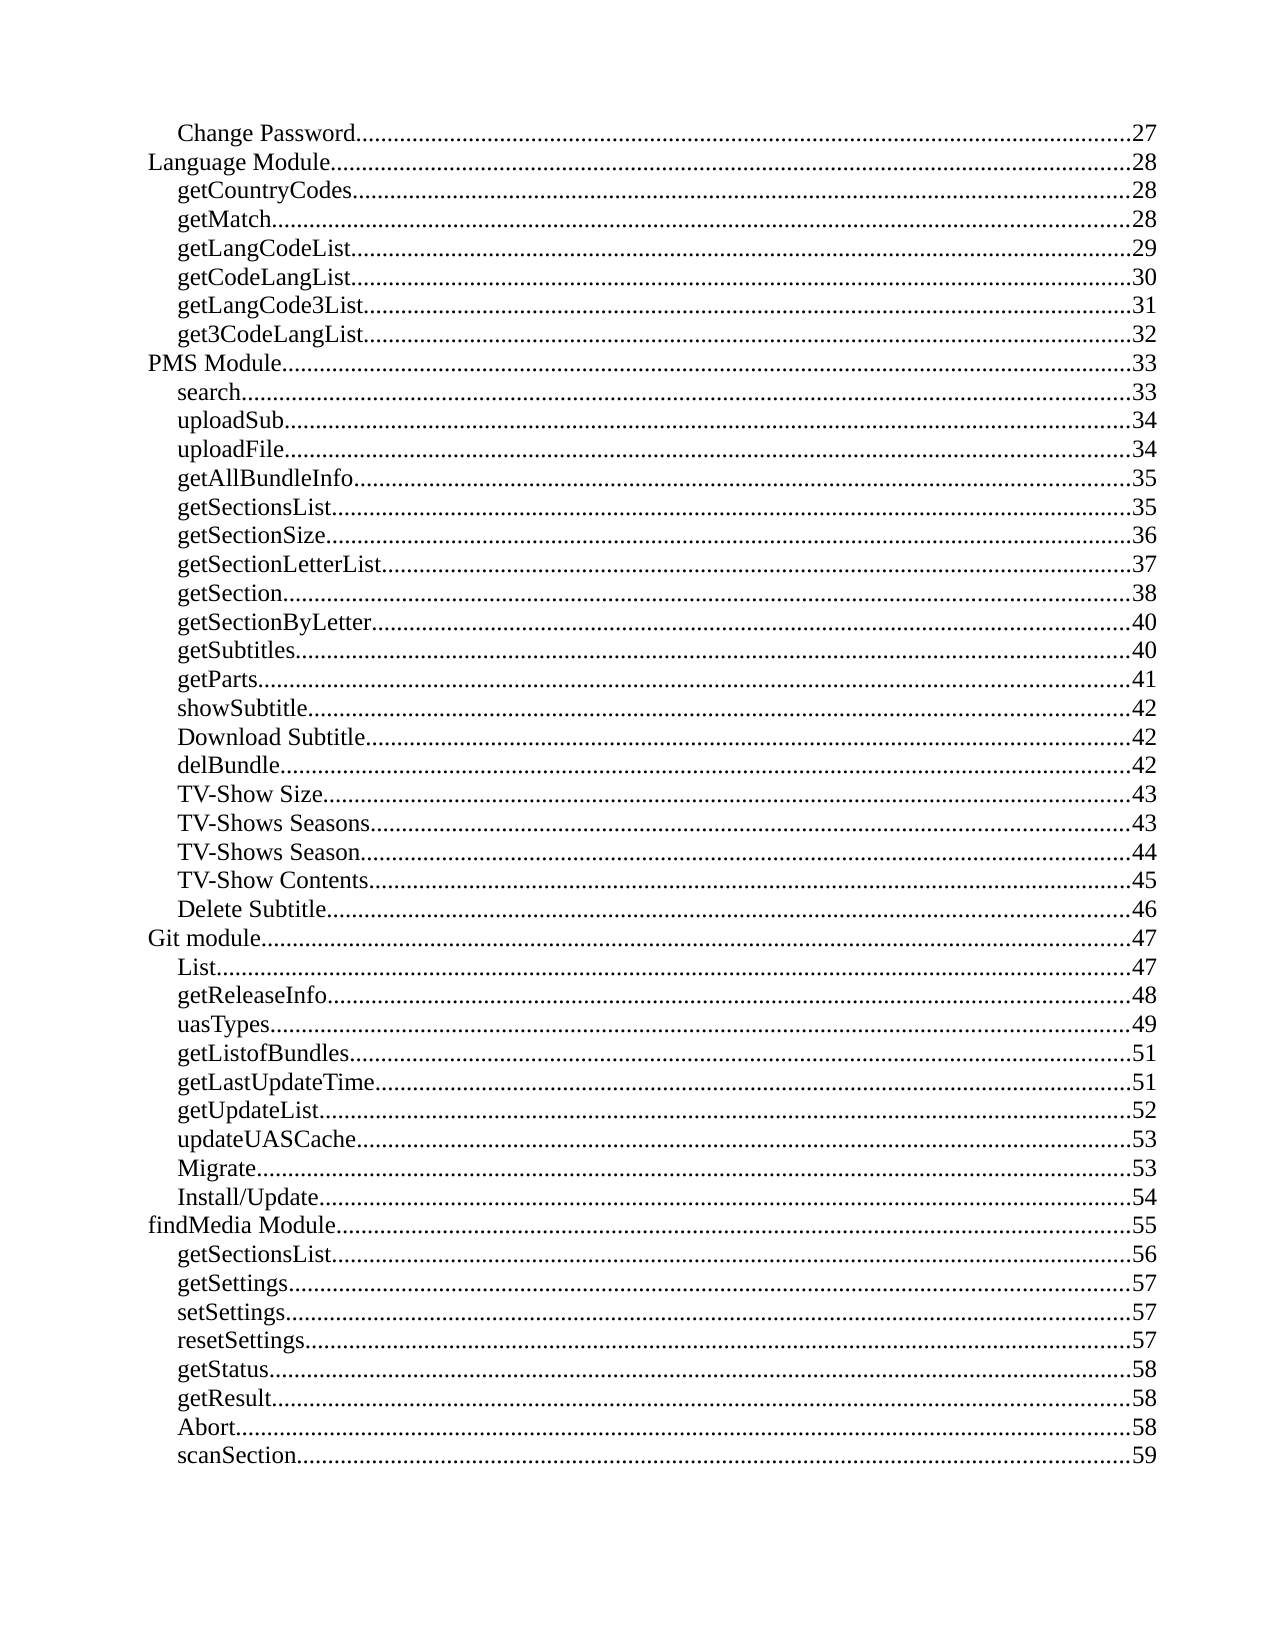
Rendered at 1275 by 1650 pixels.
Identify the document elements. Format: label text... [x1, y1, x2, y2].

text getLastUpdateTime 51 [177, 1067, 1157, 1096]
text getCountryCodes 28 [177, 176, 1157, 204]
text getAllBundleInfo 35 [177, 463, 1157, 492]
text Change Password 27 [177, 118, 1157, 147]
text Language Module 28 [148, 147, 1157, 176]
text getSettings 57 [177, 1268, 1157, 1297]
text getStatus 58 [177, 1354, 1157, 1383]
text showSubtitle 42 [177, 693, 1157, 722]
text getSubtitles 40 [177, 636, 1157, 664]
text search 33 [177, 377, 1157, 406]
text getSectionsList 35 [177, 492, 1157, 521]
text getSectionByLetter 40 [177, 607, 1157, 636]
text getResult 58 [177, 1383, 1157, 1412]
text setSettings 57 [177, 1297, 1157, 1326]
text resetSettings 57 [177, 1326, 1157, 1354]
text getListofBundles 51 [177, 1038, 1157, 1067]
text Install/Update 54 [177, 1182, 1157, 1211]
text scanSection 59 [177, 1441, 1157, 1469]
text getSectionLetterList 37 [177, 549, 1157, 578]
text getLangCodeList 29 [177, 233, 1157, 262]
text getLangCode3List 31 [177, 291, 1157, 319]
text getUpdateList 52 [177, 1096, 1157, 1124]
text getCodeLangList 30 [177, 262, 1157, 291]
text TV-Shows Seasons 43 [177, 808, 1157, 837]
text getSection 38 [177, 578, 1157, 607]
text get3CodeLangList 32 [177, 319, 1157, 348]
text findMedia Module 55 [148, 1211, 1157, 1239]
text Abort 58 [177, 1412, 1157, 1441]
text uploadFile 34 [177, 434, 1157, 463]
text getMatch 28 [177, 204, 1157, 233]
text delBundle 42 [177, 751, 1157, 779]
text updateUASCache 53 [177, 1124, 1157, 1153]
text getParts 41 [177, 664, 1157, 693]
text List 47 [177, 952, 1157, 981]
text getReleaseInfo 48 [177, 981, 1157, 1009]
text uasTypes 49 [177, 1009, 1157, 1038]
text getSectionSize 36 [177, 521, 1157, 549]
text TV-Show Contents 45 [177, 866, 1157, 894]
text PMS Module 33 [148, 348, 1157, 377]
text Download Subtitle 42 [177, 722, 1157, 751]
text Git module 47 [148, 923, 1157, 952]
text Migrate 53 [177, 1153, 1157, 1182]
text TV-Show Size 43 [177, 779, 1157, 808]
text TV-Shows Season 44 [177, 837, 1157, 866]
text uploadSub 34 [177, 406, 1157, 434]
text Delete Subtitle 46 [177, 894, 1157, 923]
text getSectionsList 56 [177, 1239, 1157, 1268]
